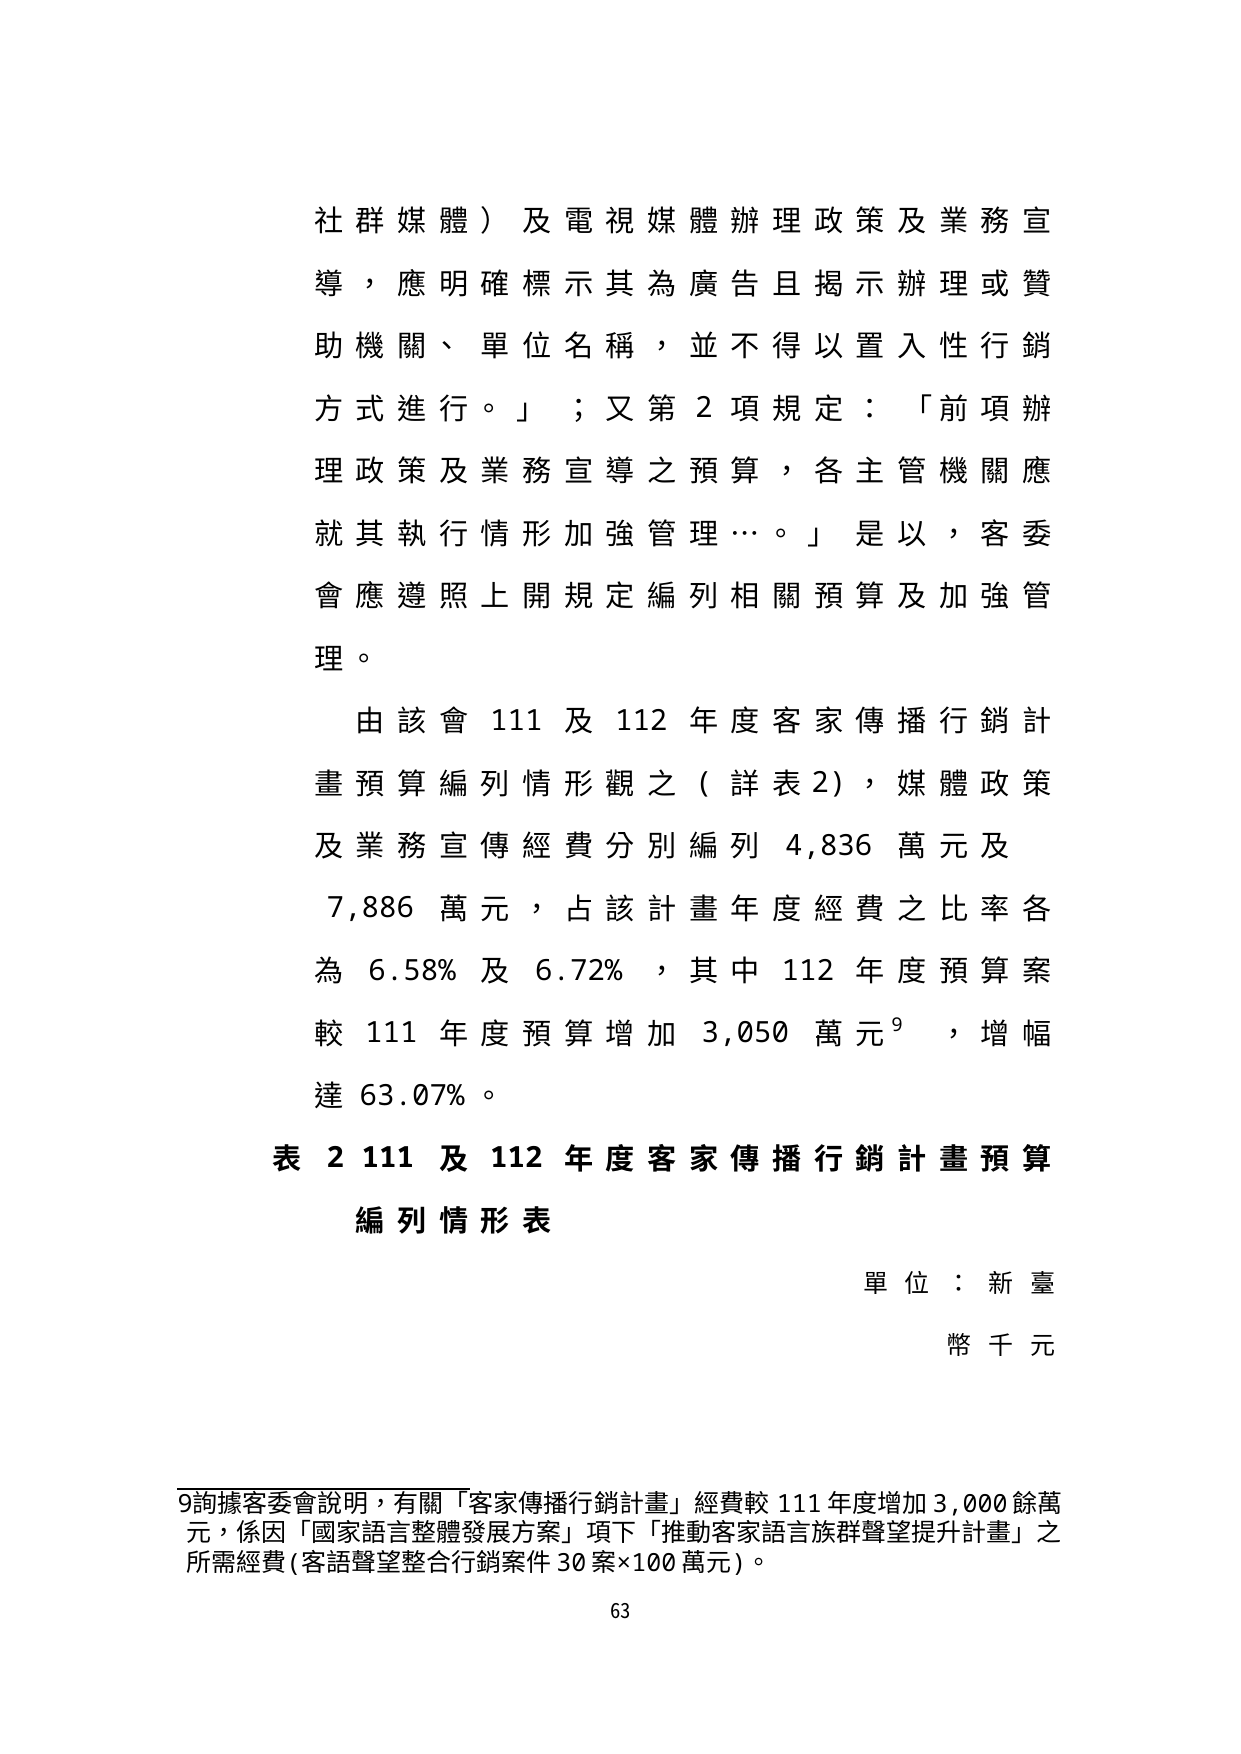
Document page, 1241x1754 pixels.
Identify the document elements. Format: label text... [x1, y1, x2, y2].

text 詢據客委會說明，有關「客家傳播行銷計畫」經費較111年度增加3,000餘萬元，係因「國家語言整體發展方案」項下「推動客家語言族群聲望提升計畫」之所需經費(客語聲望整合行銷案件30案×100萬元)。 [177, 1489, 1063, 1577]
text 單位：新臺幣千元 [260, 1240, 1063, 1365]
text 由該會111及112年度客家傳播行銷計畫預算編列情形觀之(詳表2)，媒體政策及業務宣傳經費分別編列4,836萬元及7,886萬元，占該計畫年度經費之比率各為6.58%及6.72%，其中112年度預算案較111年度預算增加3,050萬元，增幅達63.07%。 [271, 677, 1058, 1115]
text 表2 111及112年度客家傳播行銷計畫預算編列情形表 [260, 1115, 1063, 1240]
text 社群媒體）及電視媒體辦理政策及業務宣導，應明確標示其為廣告且揭示辦理或贊助機關、單位名稱，並不得以置入性行銷方式進行。」；又第2項規定：「前項辦理政策及業務宣導之預算，各主管機關應就其執行情形加強管理…。」是以，客委會應遵照上開規定編列相關預算及加強管理。 [271, 177, 1058, 677]
